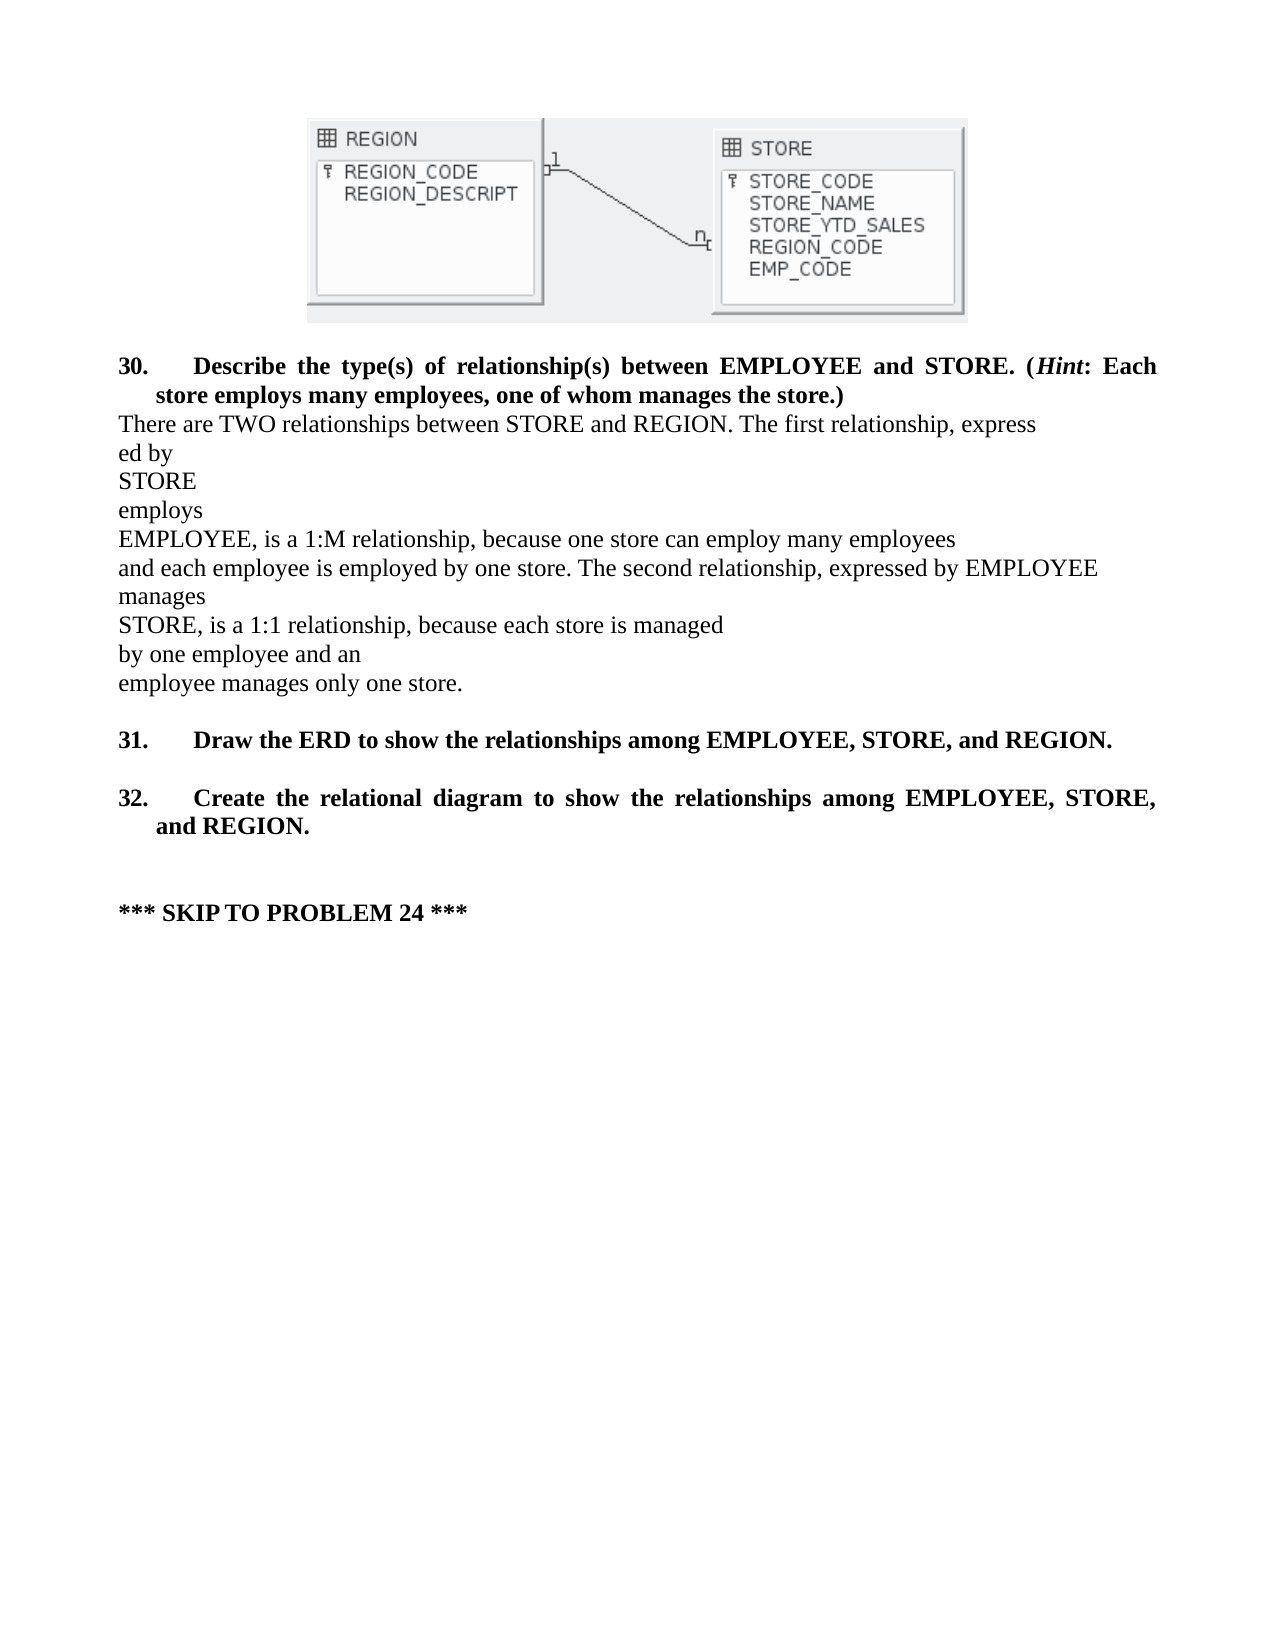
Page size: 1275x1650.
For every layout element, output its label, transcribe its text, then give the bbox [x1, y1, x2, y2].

text *** SKIP TO PROBLEM 24 *** [118, 898, 1157, 926]
list Describe the type(s) of relationship(s) between EMPLOYEE and STORE. (Hint: Each store employs many employees, one of whom manages the store.) [118, 351, 1157, 409]
text EMPLOYEE, is a 1:M relationship, because one store can employ many employees [118, 524, 1157, 553]
text STORE [118, 466, 1157, 495]
text and each employee is employed by one store. The second relationship, expressed by EMPLOYEE [118, 553, 1157, 581]
text employee manages only one store. [118, 668, 1157, 696]
text manages [118, 581, 1157, 610]
list Draw the ERD to show the relationships among EMPLOYEE, STORE, and REGION. [118, 725, 1157, 754]
picture [307, 118, 968, 323]
text ed by [118, 438, 1157, 466]
text STORE, is a 1:1 relationship, because each store is managed [118, 610, 1157, 639]
text employs [118, 495, 1157, 524]
text by one employee and an [118, 639, 1157, 668]
list Create the relational diagram to show the relationships among EMPLOYEE, STORE, and REGION. [118, 783, 1157, 840]
text There are TWO relationships between STORE and REGION. The first relationship, express [118, 409, 1157, 438]
